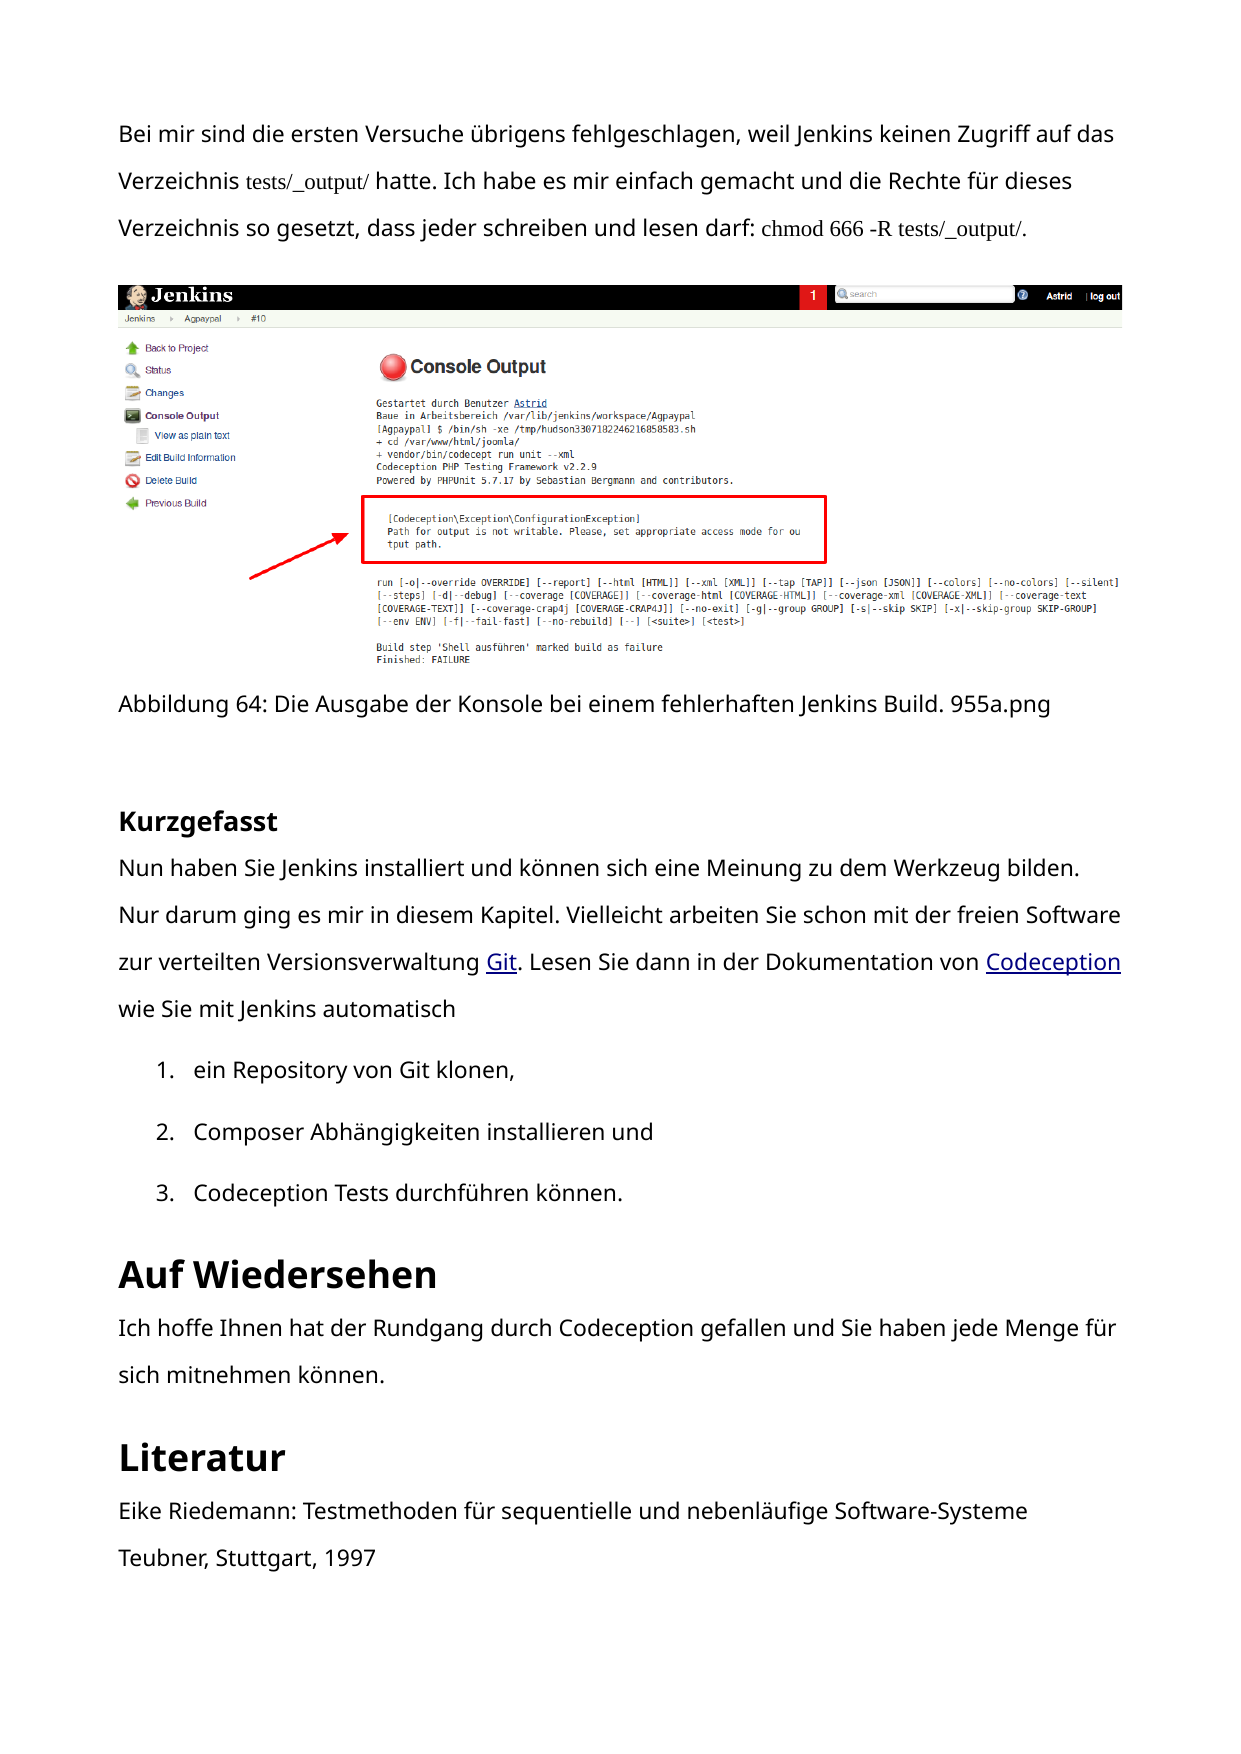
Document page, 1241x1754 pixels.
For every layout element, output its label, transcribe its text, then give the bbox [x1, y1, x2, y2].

text Ich hoffe Ihnen hat der Rundgang durch Codeception gefallen und Sie haben jede Menge für sich mitnehmen können. [118, 1312, 1122, 1391]
list ein Repository von Git klonen, [156, 1054, 1122, 1085]
list Composer Abhängigkeiten installieren und [156, 1116, 1122, 1147]
text Abbildung 64: Die Ausgabe der Konsole bei einem fehlerhaften Jenkins Build. 955a.png [118, 688, 1122, 719]
text Nun haben Sie Jenkins installiert und können sich eine Meinung zu dem Werkzeug bilden. Nur darum ging es mir in diesem Kapitel. Vielleicht arbeiten Sie schon mit der freien Software zur verteilten Versionsverwaltung Git. Lesen Sie dann in der Dokumentation von Codeception wie Sie mit Jenkins automatisch [118, 852, 1122, 1024]
subtitle Auf Wiedersehen [118, 1249, 1122, 1300]
text Eike Riedemann: Testmethoden für sequentielle und nebenläufige Software-Systeme Teubner, Stuttgart, 1997 [118, 1495, 1122, 1573]
subtitle Literatur [118, 1431, 1122, 1482]
list Codeception Tests durchführen können. [156, 1177, 1122, 1208]
text Bei mir sind die ersten Versuche übrigens fehlgeschlagen, weil Jenkins keinen Zugriff auf das Verzeichnis tests/_output/ hatte. Ich habe es mir einfach gemacht und die Rechte für dieses Verzeichnis so gesetzt, dass jeder schreiben und lesen darf: chmod 666 -R tests/_output/. [118, 118, 1122, 243]
picture [118, 285, 1123, 688]
subtitle Kurzgefasst [118, 803, 1122, 839]
